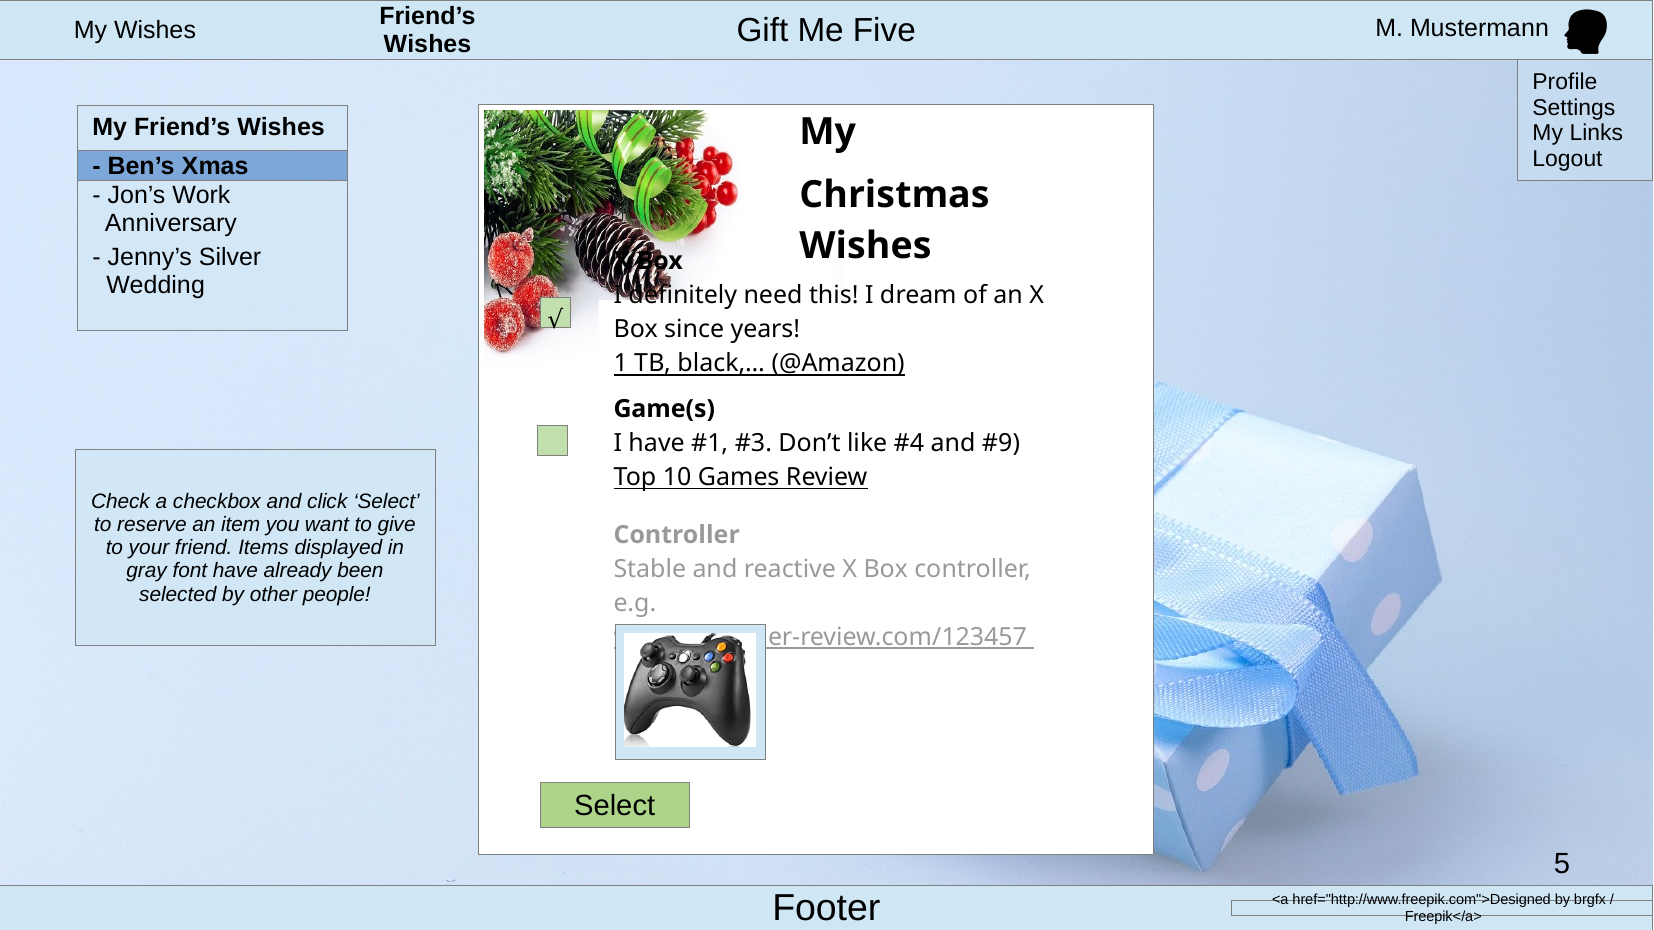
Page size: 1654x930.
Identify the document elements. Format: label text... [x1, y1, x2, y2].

text_box My Wishes [45, 15, 226, 45]
picture [1564, 9, 1607, 55]
text_box My Friend’s Wishes - Birthday - Jon’s Work Anniversary - Jenny’s Silver Wedding [77, 181, 348, 331]
text_box - Ben’s Xmas [77, 150, 348, 181]
text_box X Box I definitely need this! I dream of an X Box since years! 1 TB, black,… (@Amazon) Game(s) I have #1, #3. Don’t like #4 and #9) Top 10 Games Review Controller Stable and reactive X Box controller, e.g. www.controller-review.com/123457 [598, 300, 1094, 751]
picture [0, 0, 1654, 930]
text_box Footer [0, 885, 1653, 930]
text_box My Friend’s Wishes - Birthday - Jon’s Work Anniversary - Jenny’s Silver Wedding [77, 105, 348, 150]
text_box √ [532, 294, 577, 338]
text_box Select [540, 782, 690, 828]
text_box M. Mustermann [1360, 6, 1565, 55]
text_box Gift Me Five [0, 0, 1653, 60]
text_box My Christmas Wishes [784, 150, 1130, 226]
text_box Check a checkbox and click ‘Select’ to reserve an item you want to give to your friend. Items displayed in gray font have already been selected by other people! [75, 449, 436, 646]
text_box [478, 104, 1154, 855]
text_box Profile Settings My Links Logout [1517, 59, 1653, 181]
text_box Friend’s Wishes [337, 15, 518, 45]
text_box <a href="http://www.freepik.com">Designed by brgfx / Freepik</a> [1231, 900, 1653, 916]
